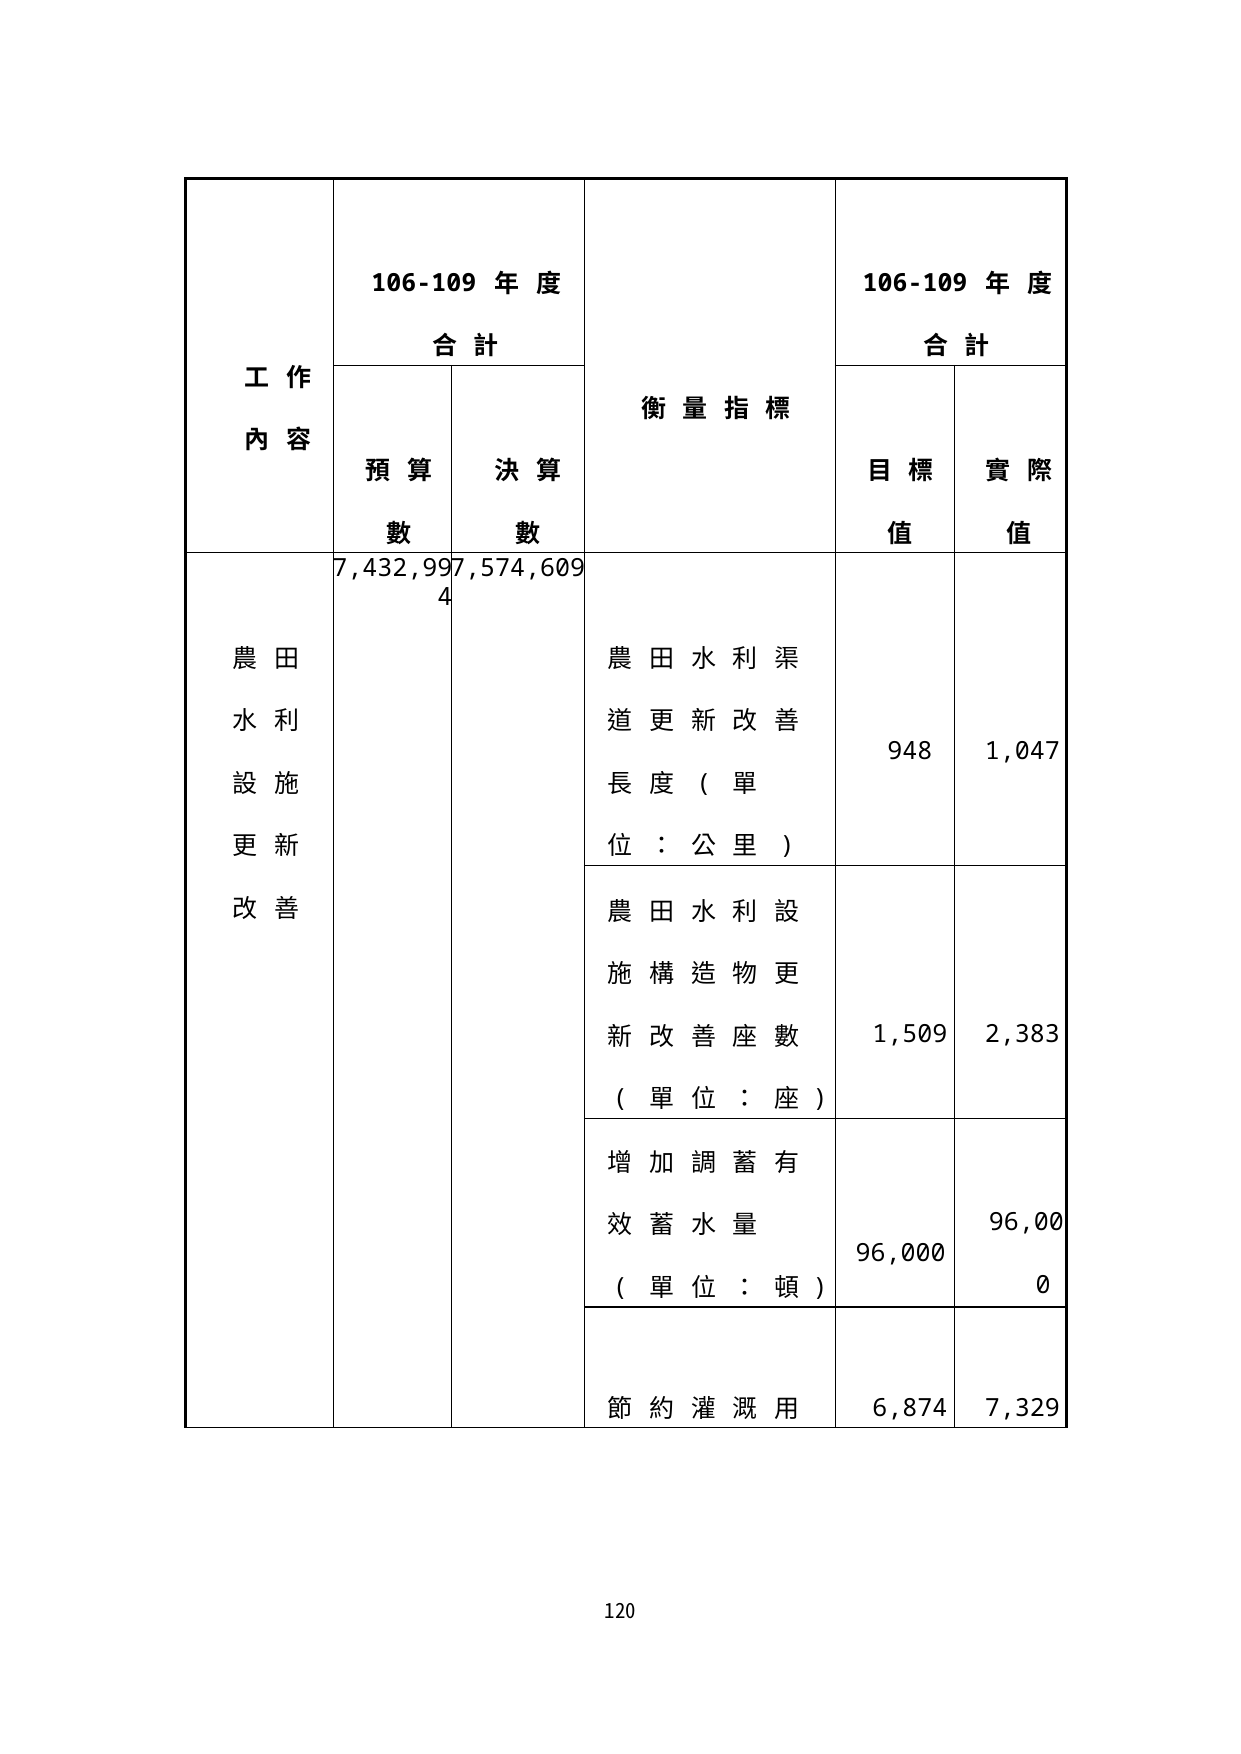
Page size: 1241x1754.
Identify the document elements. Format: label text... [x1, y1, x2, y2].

table_cell 96,000 [836, 1119, 954, 1306]
table_header 工作內容 [187, 180, 333, 552]
table_header 衡量指標 [585, 180, 835, 552]
table_cell 農田水利渠道更新改善長度(單位：公里) [585, 553, 835, 865]
table_cell 節約灌溉用 [585, 1308, 835, 1427]
table_cell 預算數 [334, 366, 451, 552]
table_header 106-109年度合計 [836, 180, 1065, 365]
table_cell 1,509 [836, 866, 954, 1118]
table_cell 農田水利設施更新改善 [187, 553, 333, 1427]
table_cell 目標值 [836, 366, 954, 552]
table_cell 2,383 [955, 866, 1065, 1118]
table_cell 7,432,994 [334, 553, 451, 1427]
table_cell 7,329 [955, 1308, 1065, 1427]
table_cell 96,000 [955, 1119, 1065, 1306]
table_cell 7,574,609 [452, 553, 584, 1427]
table_cell 農田水利設施構造物更新改善座數(單位：座) [585, 866, 835, 1118]
table_cell 實際值 [955, 366, 1065, 552]
table_cell 1,047 [955, 553, 1065, 865]
table_cell 6,874 [836, 1308, 954, 1427]
table_cell 決算數 [452, 366, 584, 552]
table_cell 增加調蓄有效蓄水量(單位：頓) [585, 1119, 835, 1306]
table_header 106-109年度合計 [334, 180, 584, 365]
table_cell 948 [836, 553, 954, 865]
